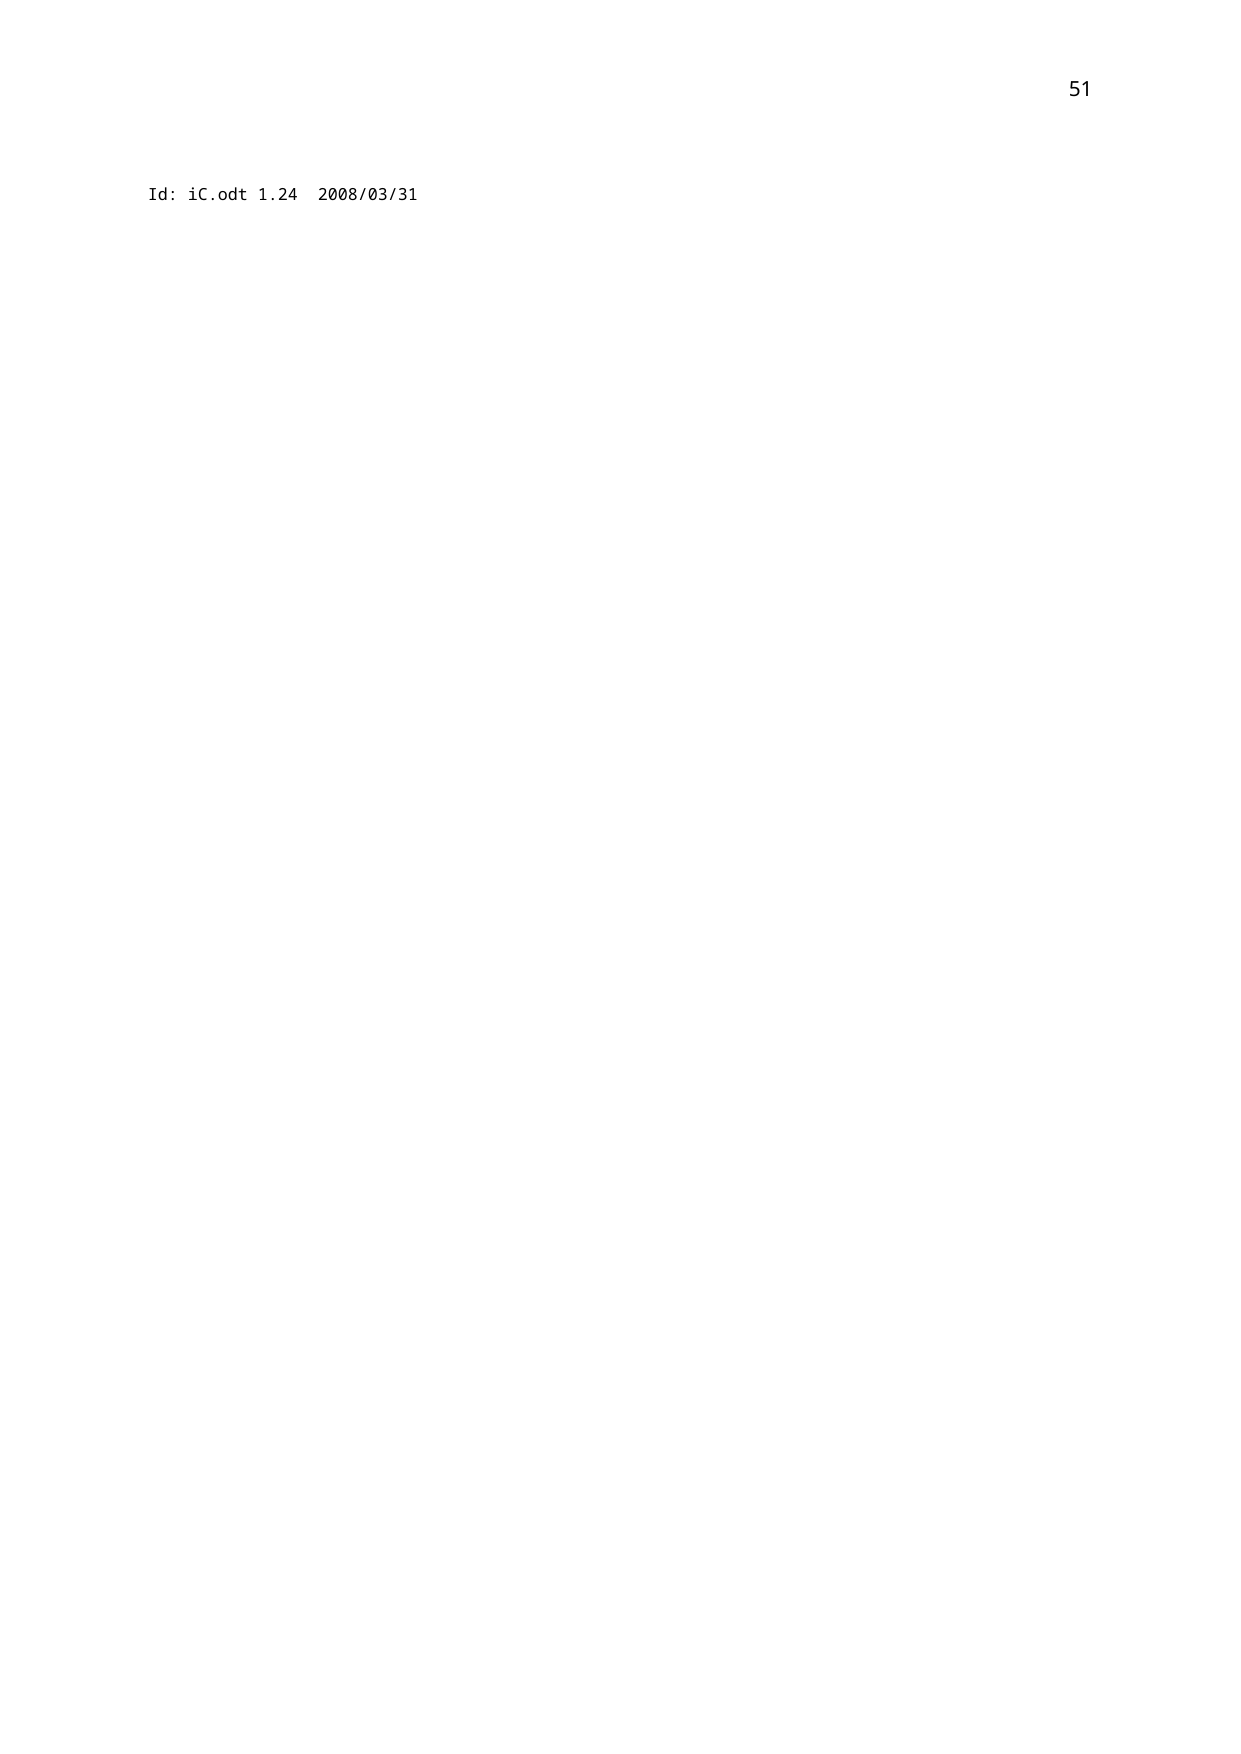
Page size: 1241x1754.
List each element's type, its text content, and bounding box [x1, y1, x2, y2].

text Id: iC.odt 1.24 2008/03/31 [148, 183, 1092, 205]
